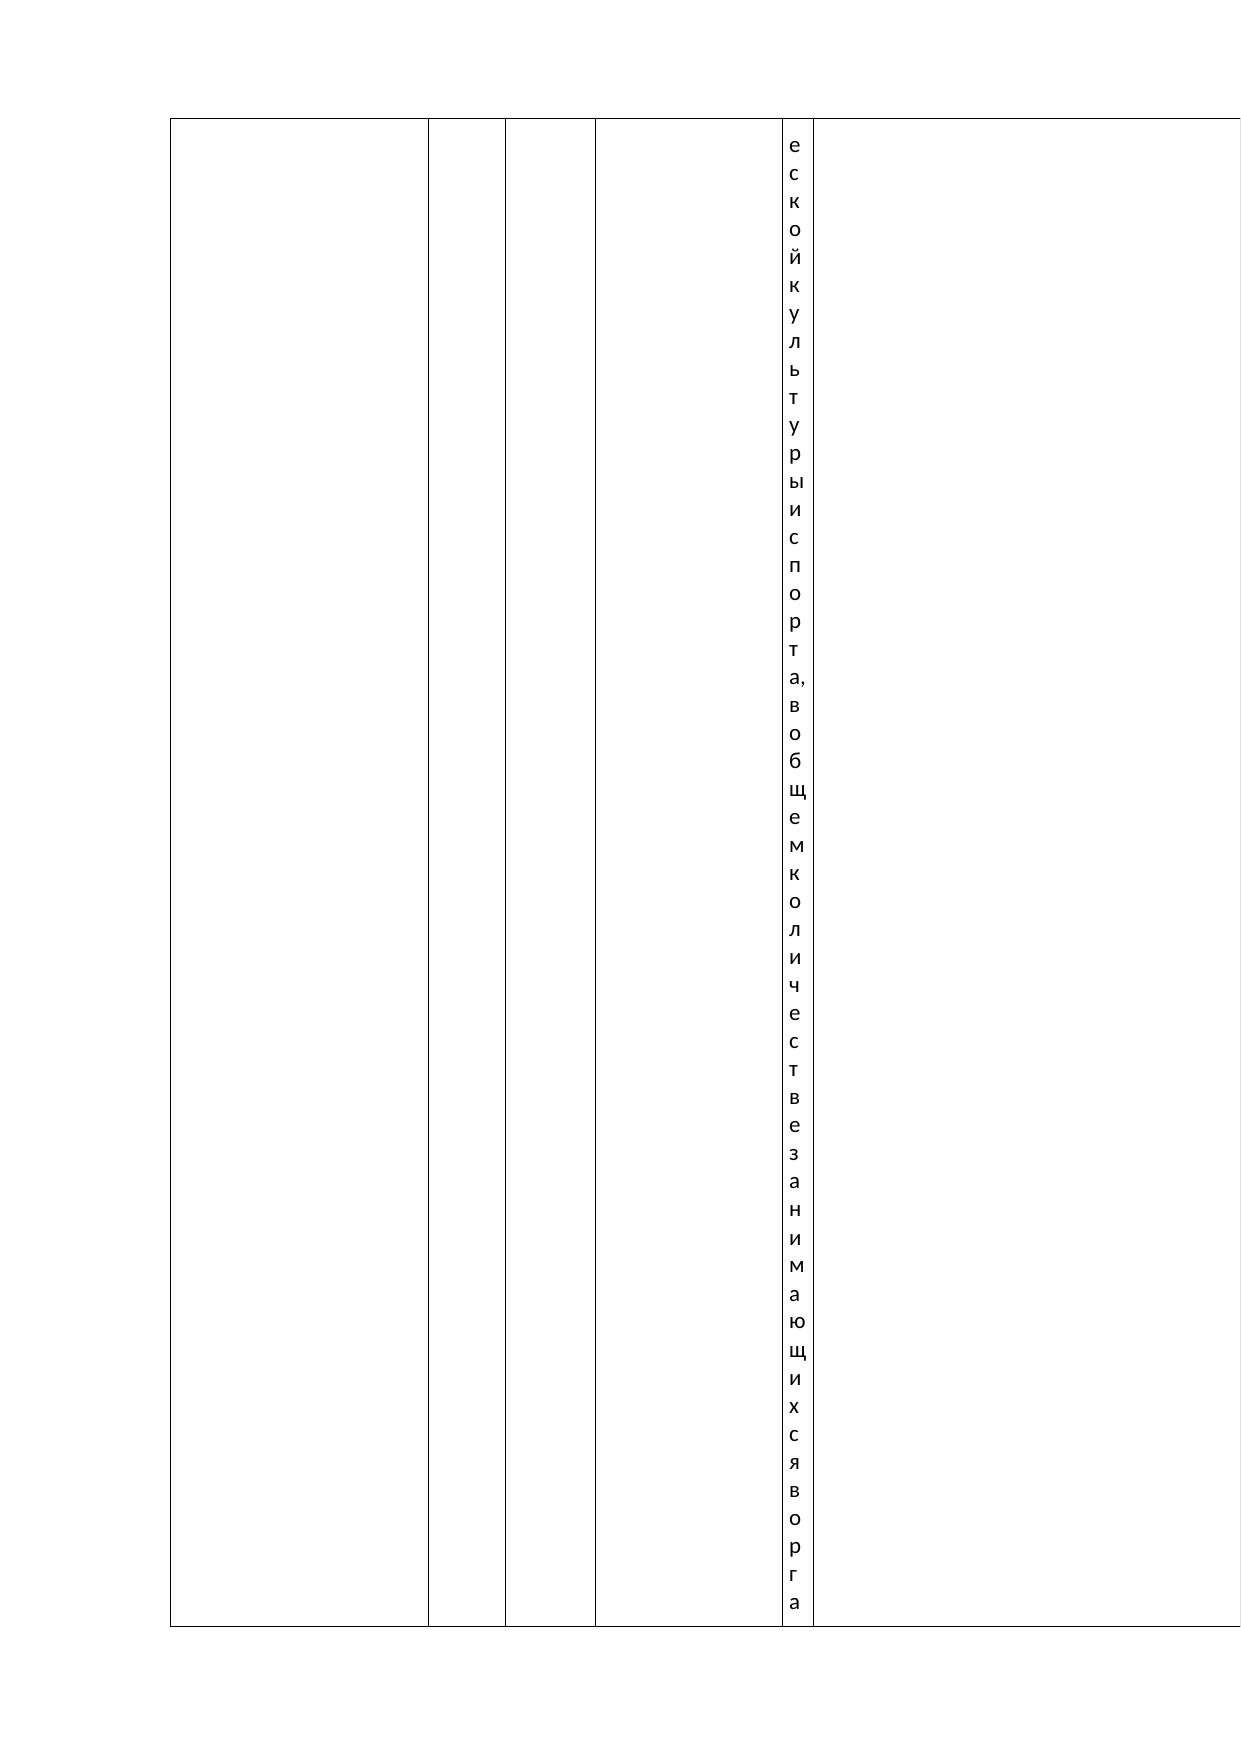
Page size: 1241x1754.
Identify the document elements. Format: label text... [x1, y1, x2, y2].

table_cell [171, 119, 428, 1626]
table_cell [596, 119, 782, 1626]
table_cell еской культуры и спорта, в общем количестве занимающихся в орга [783, 119, 813, 1626]
table_cell [814, 119, 1240, 1626]
table_cell [429, 119, 505, 1626]
table_cell [506, 119, 595, 1626]
